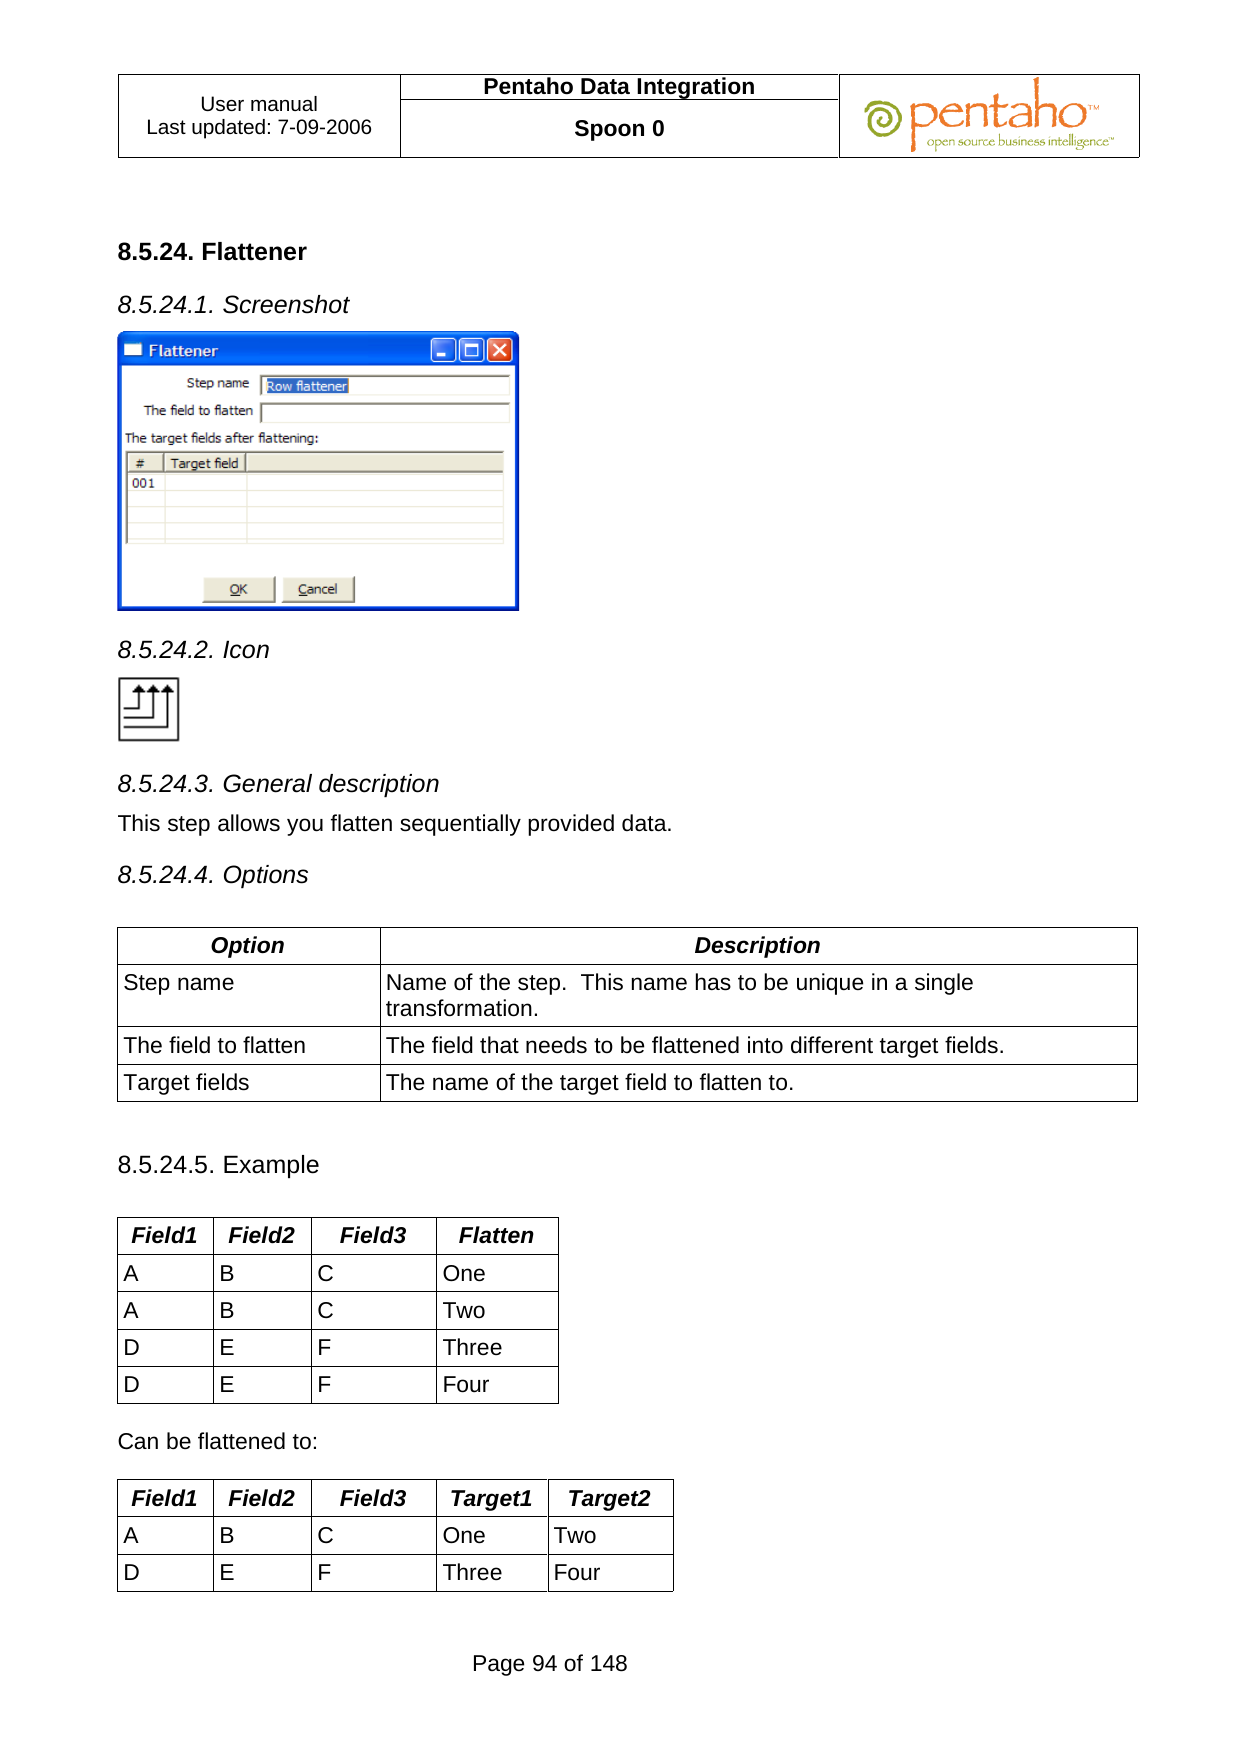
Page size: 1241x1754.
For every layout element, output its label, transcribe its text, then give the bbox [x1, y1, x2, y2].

table_cell A [118, 1292, 213, 1329]
table_header Option [118, 928, 380, 964]
text Can be flattened to: [117, 1428, 1137, 1454]
subtitle Options [117, 861, 1137, 889]
table_cell B [214, 1292, 311, 1329]
table_cell Target fields [118, 1065, 380, 1101]
table_cell Step name [118, 965, 380, 1026]
table_cell Three [437, 1555, 547, 1591]
table_cell F [312, 1330, 436, 1366]
subtitle Icon [117, 636, 1137, 664]
table_cell D [118, 1367, 213, 1403]
table_cell Two [437, 1292, 558, 1329]
table_header Field2 [214, 1480, 311, 1516]
table_header Field1 [118, 1218, 213, 1254]
table_cell F [312, 1367, 436, 1403]
table_header Field2 [214, 1218, 311, 1254]
table_cell C [312, 1292, 436, 1329]
table_cell A [118, 1255, 213, 1291]
table_cell C [312, 1255, 436, 1291]
table_cell Three [437, 1330, 558, 1366]
table_cell D [118, 1330, 213, 1366]
table_cell Four [549, 1555, 673, 1591]
table_cell One [437, 1517, 547, 1554]
table_cell The field that needs to be flattened into different target fields. [381, 1027, 1137, 1064]
table_cell E [214, 1367, 311, 1403]
table_cell B [214, 1517, 311, 1554]
table_header Field1 [118, 1480, 213, 1516]
subtitle General description [117, 770, 1137, 798]
table_header Field3 [312, 1218, 436, 1254]
table_cell One [437, 1255, 558, 1291]
subtitle Example [117, 1151, 1137, 1179]
table_cell Two [549, 1517, 673, 1554]
table_header Target1 [437, 1480, 547, 1516]
table_header Field3 [312, 1480, 436, 1516]
table_cell B [214, 1255, 311, 1291]
table_cell The name of the target field to flatten to. [381, 1065, 1137, 1101]
table_cell The field to flatten [118, 1027, 380, 1064]
table_cell C [312, 1517, 436, 1554]
subtitle Screenshot [117, 291, 1137, 319]
table_cell Four [437, 1367, 558, 1403]
text This step allows you flatten sequentially provided data. [117, 810, 1137, 836]
table_cell F [312, 1555, 436, 1591]
table_cell A [118, 1517, 213, 1554]
table_cell D [118, 1555, 213, 1591]
table_cell E [214, 1555, 311, 1591]
table_header Target2 [549, 1480, 673, 1516]
table_cell E [214, 1330, 311, 1366]
table_header Description [381, 928, 1137, 964]
subtitle Flattener [117, 238, 1137, 266]
table_cell Name of the step. This name has to be unique in a single transformation. [381, 965, 1137, 1026]
picture [117, 331, 520, 611]
table_header Flatten [437, 1218, 558, 1254]
